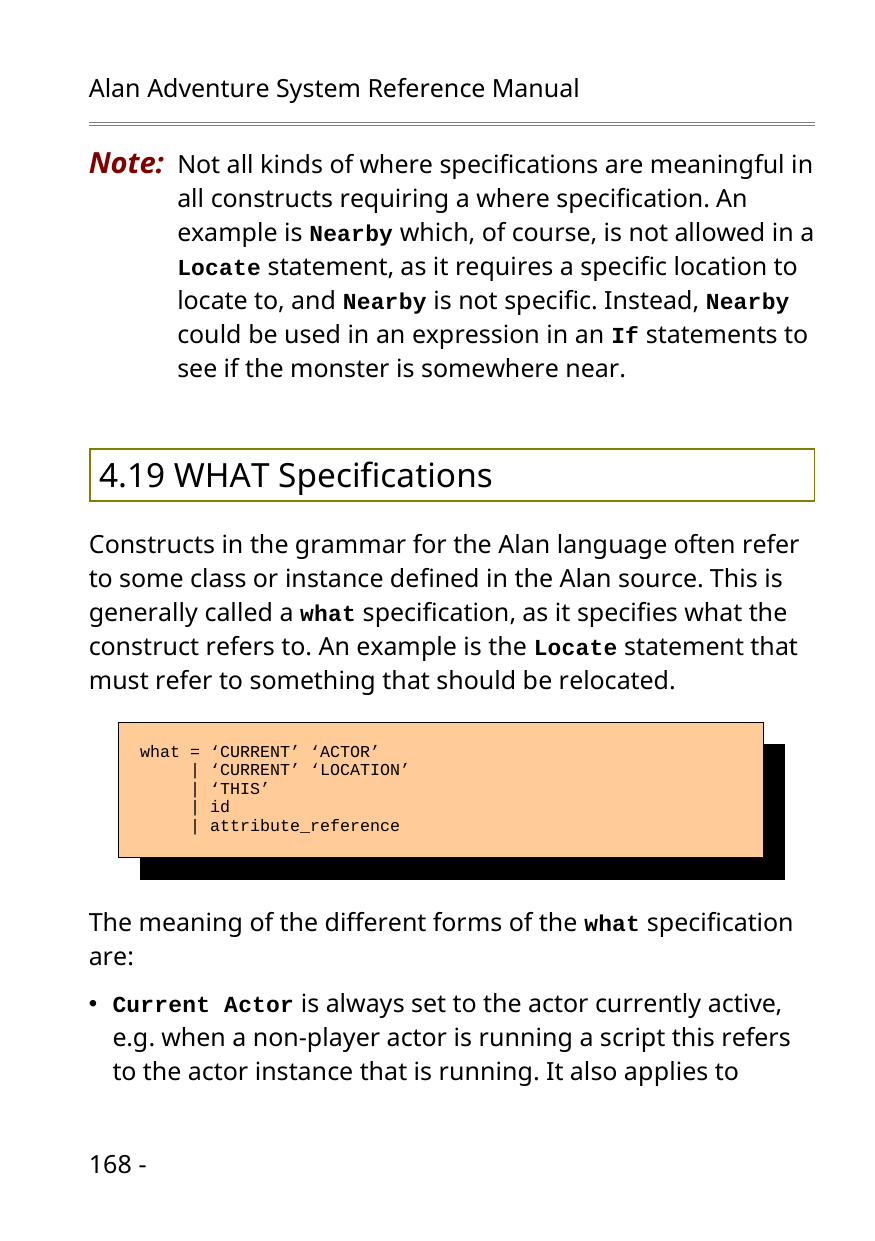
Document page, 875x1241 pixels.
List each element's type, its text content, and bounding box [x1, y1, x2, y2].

text Constructs in the grammar for the Alan language often refer to some class or instance de­fined in the Alan source. This is generally called a what specification, as it specifies what the construct refers to. An example is the Locate statement that must refer to something that should be relocated. [88, 527, 815, 697]
text what = ‘CURRENT’ ‘ACTOR’ | ‘CURRENT’ ‘LOCATION’ | ‘THIS’ | id | attribute_reference [119, 723, 763, 857]
text The meaning of the different forms of the what specification are: [88, 905, 815, 973]
list Not all kinds of where specifications are meaningful in all constructs requiring a where specification. An example is Nearby which, of course, is not allowed in a Locate statement, as it requires a specific location to locate to, and Nearby is not specific. Instead, Nearby could be used in an expression in an If statements to see if the monster is somewhere near. [88, 142, 815, 385]
subtitle WHAT Specifications [91, 450, 814, 500]
list Current Actor is always set to the actor currently active, e.g. when a non-player actor is running a script this refers to the actor instance that is running. It also ap­plies to [88, 986, 815, 1087]
